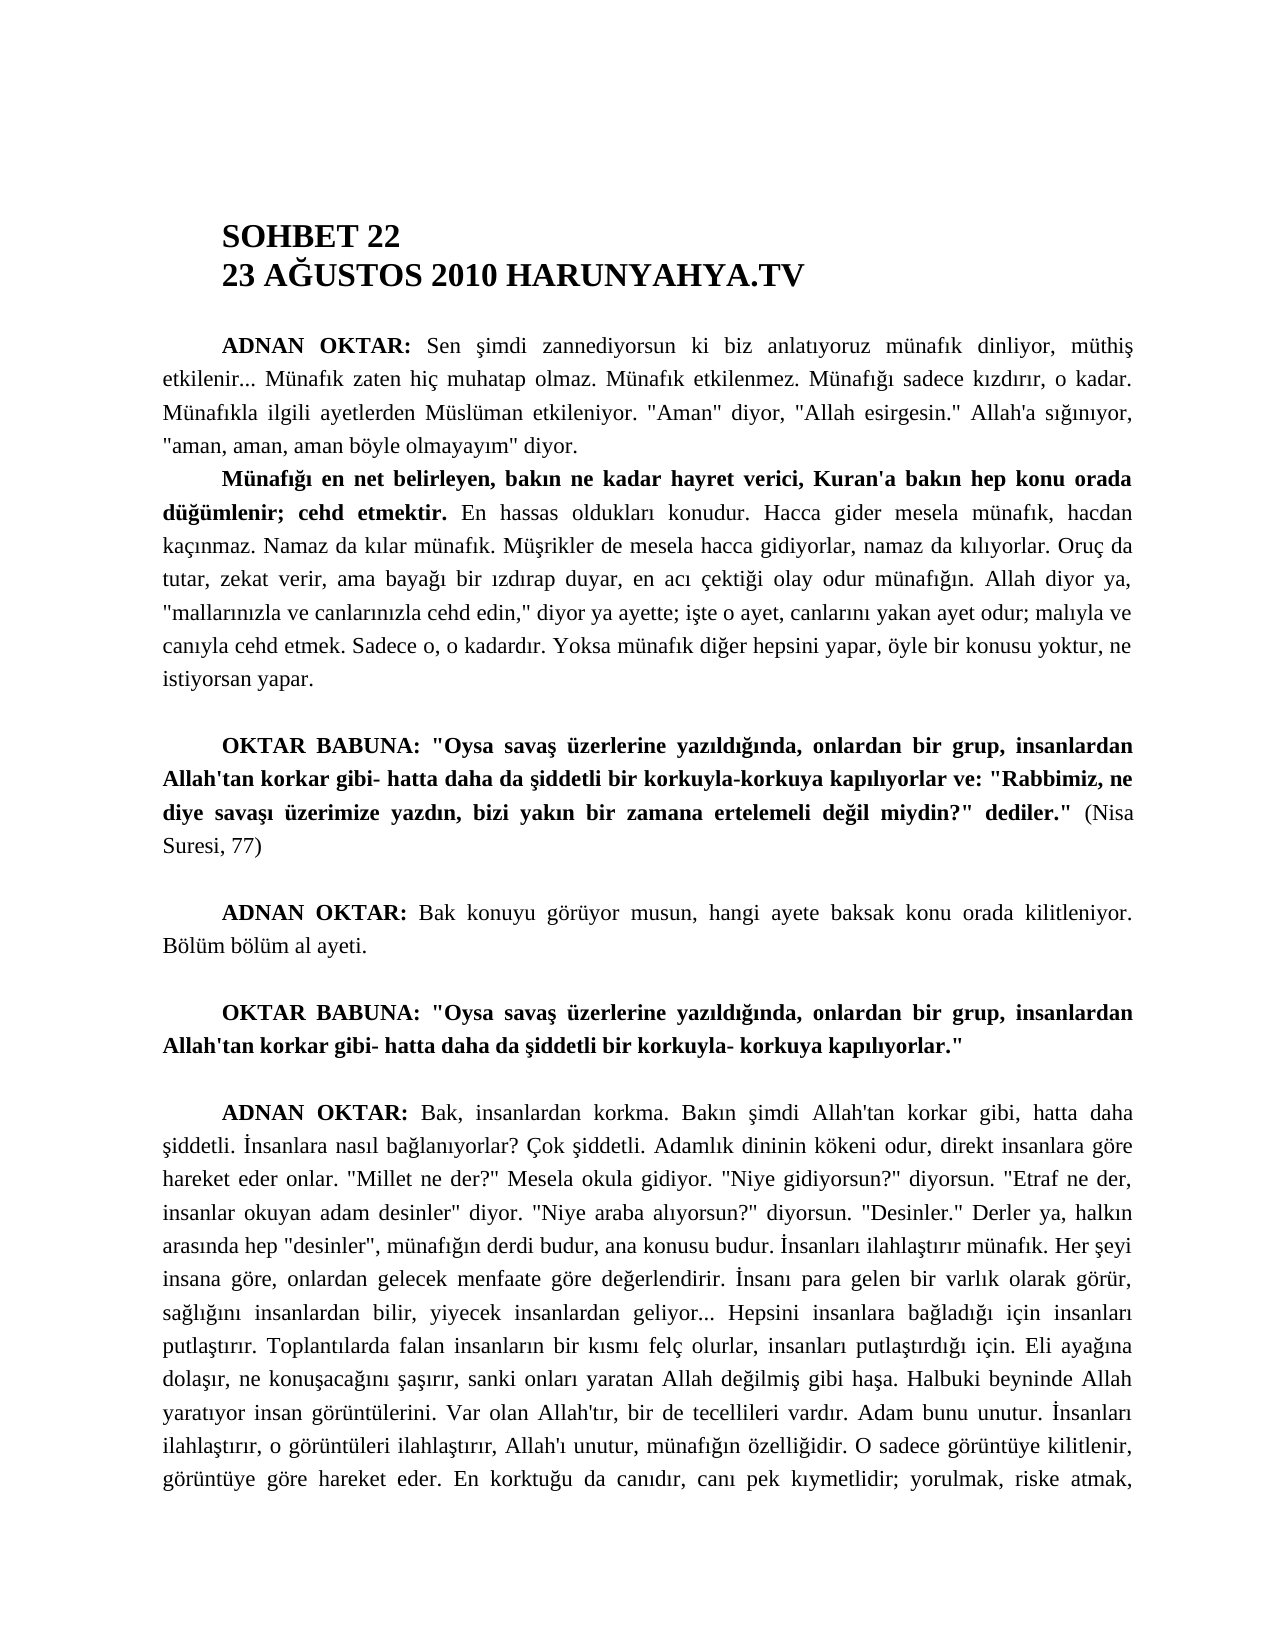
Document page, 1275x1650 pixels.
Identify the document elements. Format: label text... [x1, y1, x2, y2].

subtitle SOHBET 22 [162, 217, 1134, 255]
text ADNAN OKTAR: Bak, insanlardan korkma. Bakın şimdi Allah'tan korkar gibi, hatta daha şiddetli. İnsanlara nasıl bağlanıyorlar? Çok şiddetli. Adamlık dininin kökeni odur, direkt insanlara göre hareket eder onlar. "Millet ne der?" Mesela okula gidiyor. "Niye gidiyorsun?" diyorsun. "Etraf ne der, insanlar okuyan adam desinler" diyor. "Niye araba alıyorsun?" diyorsun. "Desinler." Derler ya, halkın arasında hep "desinler", münafığın derdi budur, ana konusu budur. İnsanları ilahlaştırır münafık. Her şeyi insana göre, onlardan gelecek menfaate göre değerlendirir. İnsanı para gelen bir varlık olarak görür, sağlığını insanlardan bilir, yiyecek insanlardan geliyor... Hepsini insanlara bağladığı için insanları putlaştırır. Toplantılarda falan insanların bir kısmı felç olurlar, insanları putlaştırdığı için. Eli ayağına dolaşır, ne konuşacağını şaşırır, sanki onları yaratan Allah değilmiş gibi haşa. Halbuki beyninde Allah yaratıyor insan görüntülerini. Var olan Allah'tır, bir de tecellileri vardır. Adam bunu unutur. İnsanları ilahlaştırır, o görüntüleri ilahlaştırır, Allah'ı unutur, münafığın özelliğidir. O sadece görüntüye kilitlenir, görüntüye göre hareket eder. En korktuğu da canıdır, canı pek kıymetlidir; yorulmak, riske atmak, [162, 1093, 1134, 1493]
text ADNAN OKTAR: Sen şimdi zannediyorsun ki biz anlatıyoruz münafık dinliyor, müthiş etkilenir... Münafık zaten hiç muhatap olmaz. Münafık etkilenmez. Münafığı sadece kızdırır, o kadar. Münafıkla ilgili ayetlerden Müslüman etkileniyor. "Aman" diyor, "Allah esirgesin." Allah'a sığınıyor, "aman, aman, aman böyle olmayayım" diyor. [162, 327, 1134, 460]
text OKTAR BABUNA: "Oysa savaş üzerlerine yazıldığında, onlardan bir grup, insanlardan Allah'tan korkar gibi- hatta daha da şiddetli bir korkuyla- korkuya kapılıyorlar." [162, 993, 1134, 1060]
text ADNAN OKTAR: Bak konuyu görüyor musun, hangi ayete baksak konu orada kilitleniyor. Bölüm bölüm al ayeti. [162, 893, 1134, 960]
text OKTAR BABUNA: "Oysa savaş üzerlerine yazıldığında, onlardan bir grup, insanlardan Allah'tan korkar gibi- hatta daha da şiddetli bir korkuyla-korkuya kapılıyorlar ve: "Rabbimiz, ne diye savaşı üzerimize yazdın, bizi yakın bir zamana ertelemeli değil miydin?" dediler." (Nisa Suresi, 77) [162, 727, 1134, 860]
text Münafığı en net belirleyen, bakın ne kadar hayret verici, Kuran'a bakın hep konu orada düğümlenir; cehd etmektir. En hassas oldukları konudur. Hacca gider mesela münafık, hacdan kaçınmaz. Namaz da kılar münafık. Müşrikler de mesela hacca gidiyorlar, namaz da kılıyorlar. Oruç da tutar, zekat verir, ama bayağı bir ızdırap duyar, en acı çektiği olay odur münafığın. Allah diyor ya, "mallarınızla ve canlarınızla cehd edin," diyor ya ayette; işte o ayet, canlarını yakan ayet odur; malıyla ve canıyla cehd etmek. Sadece o, o kadardır. Yoksa münafık diğer hepsini yapar, öyle bir konusu yoktur, ne istiyorsan yapar. [162, 460, 1134, 693]
subtitle 23 AĞUSTOS 2010 HARUNYAHYA.TV [162, 255, 1134, 293]
